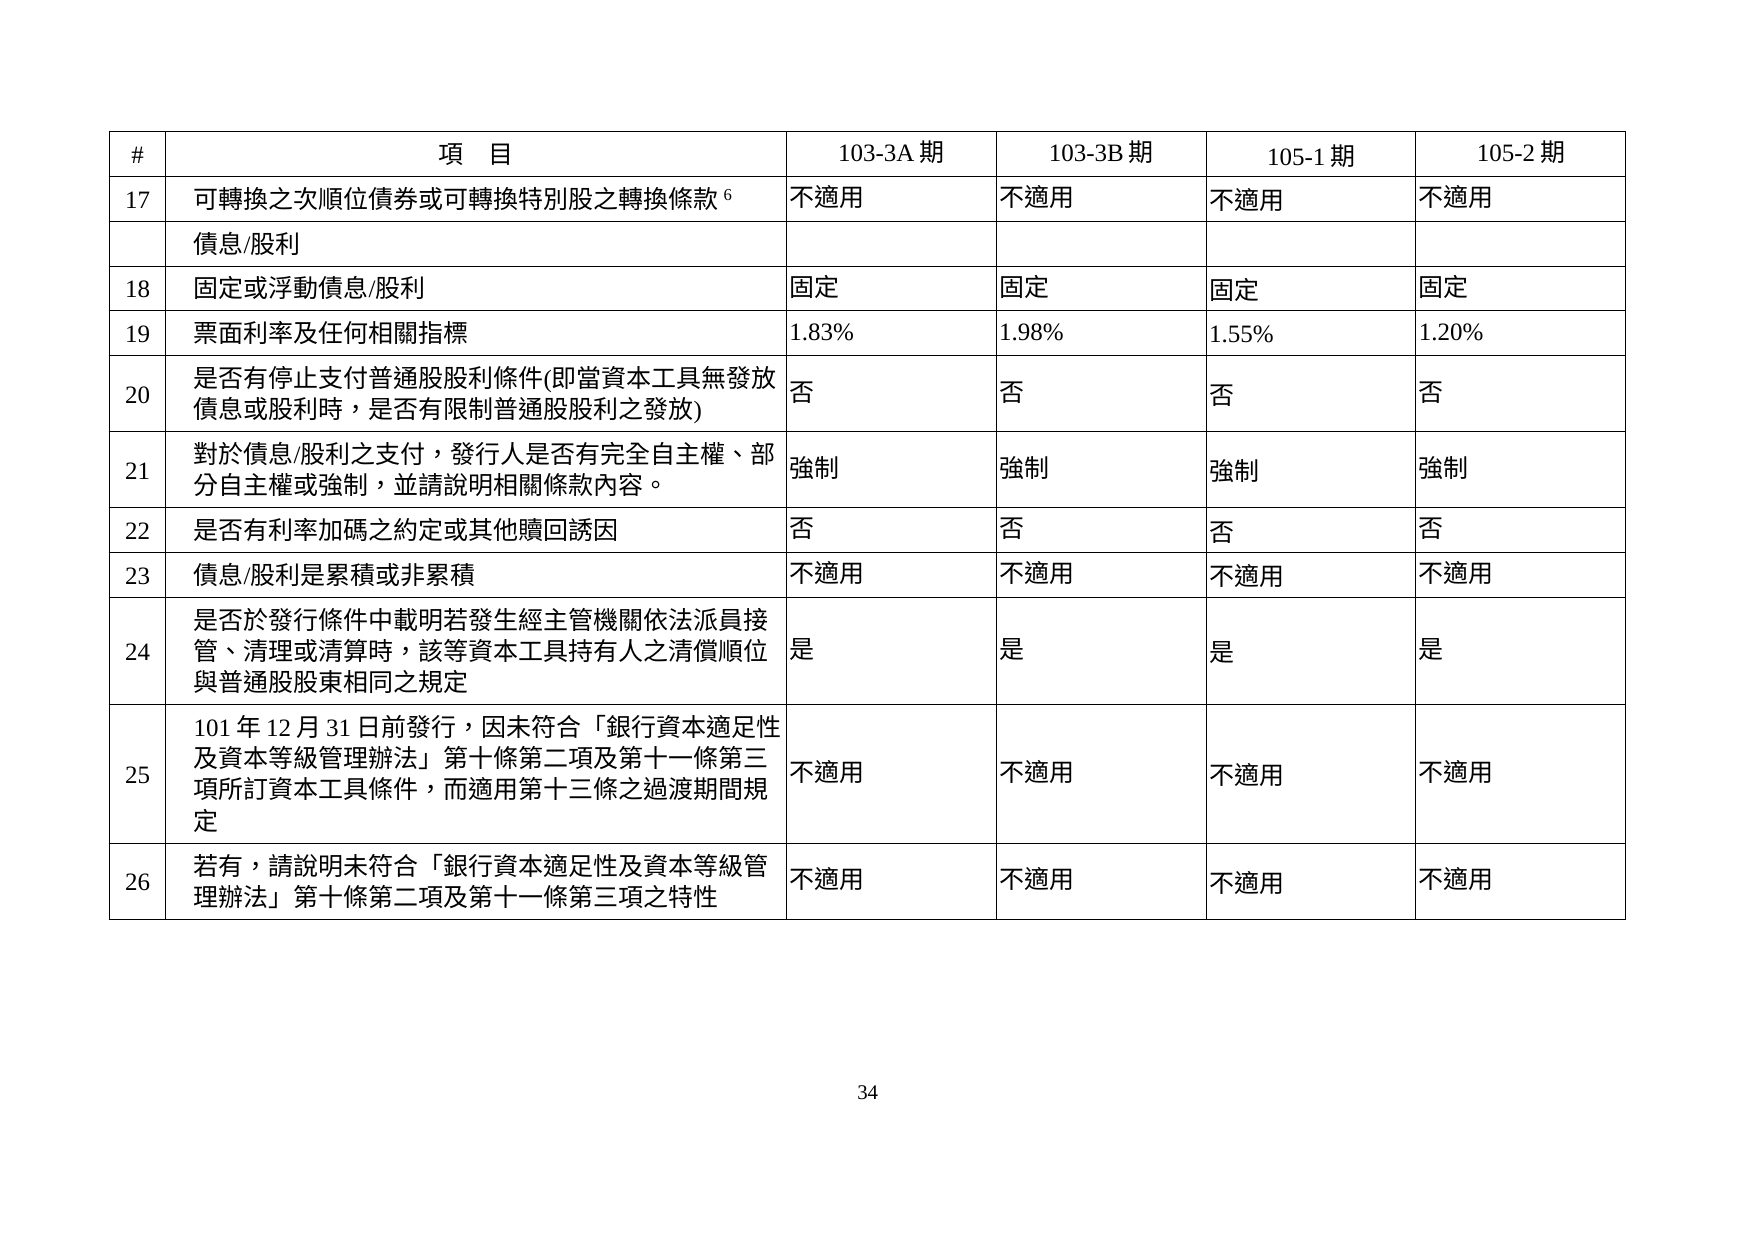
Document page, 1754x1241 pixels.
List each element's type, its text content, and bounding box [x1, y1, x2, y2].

table_cell 不適用 [787, 705, 996, 843]
table_cell 1.55% [1207, 311, 1415, 355]
table_cell 是 [997, 598, 1206, 704]
table_cell 否 [1416, 356, 1625, 431]
table_cell 不適用 [1207, 705, 1415, 843]
table_cell 不適用 [1207, 553, 1415, 597]
table_header 103-3B期 [997, 132, 1206, 176]
table_cell 強制 [1416, 432, 1625, 507]
table_cell 1.20% [1416, 311, 1625, 355]
table_cell 否 [997, 508, 1206, 552]
table_cell 否 [1207, 356, 1415, 431]
table_cell 23 [110, 553, 165, 597]
table_cell 是 [787, 598, 996, 704]
table_cell 是 [1207, 598, 1415, 704]
table_cell 否 [1207, 508, 1415, 552]
table_cell 強制 [787, 432, 996, 507]
table_cell 固定 [1207, 267, 1415, 310]
table_cell 是 [1416, 598, 1625, 704]
table_cell 否 [1416, 508, 1625, 552]
table_cell 債息/股利 [166, 222, 786, 266]
table_cell 不適用 [1416, 553, 1625, 597]
table_cell 1.83% [787, 311, 996, 355]
table_cell 是否於發行條件中載明若發生經主管機關依法派員接管、清理或清算時，該等資本工具持有人之清償順位與普通股股東相同之規定 [166, 598, 786, 704]
table_header 103-3A期 [787, 132, 996, 176]
table_cell 不適用 [787, 177, 996, 221]
table_header 項 目 [166, 132, 786, 176]
table_header # [110, 132, 165, 176]
table_cell 不適用 [997, 177, 1206, 221]
table_cell 對於債息/股利之支付，發行人是否有完全自主權、部分自主權或強制，並請說明相關條款內容。 [166, 432, 786, 507]
table_cell [1416, 222, 1625, 266]
table_cell 固定 [1416, 267, 1625, 310]
table_cell 票面利率及任何相關指標 [166, 311, 786, 355]
table_cell 否 [787, 356, 996, 431]
table_cell 固定 [787, 267, 996, 310]
table_cell 固定或浮動債息/股利 [166, 267, 786, 310]
table_cell [997, 222, 1206, 266]
table_cell 不適用 [1416, 844, 1625, 919]
table_header 105-2期 [1416, 132, 1625, 176]
table_cell 固定 [997, 267, 1206, 310]
table_cell 不適用 [997, 553, 1206, 597]
table_cell 否 [787, 508, 996, 552]
table_cell 1.98% [997, 311, 1206, 355]
table_cell 不適用 [1416, 705, 1625, 843]
table_cell 是否有利率加碼之約定或其他贖回誘因 [166, 508, 786, 552]
table_cell 101年12月31日前發行，因未符合「銀行資本適足性及資本等級管理辦法」第十條第二項及第十一條第三項所訂資本工具條件，而適用第十三條之過渡期間規定 [166, 705, 786, 843]
table_cell 債息/股利是累積或非累積 [166, 553, 786, 597]
table_cell 不適用 [997, 844, 1206, 919]
table_cell 強制 [997, 432, 1206, 507]
table_cell 若有，請說明未符合「銀行資本適足性及資本等級管理辦法」第十條第二項及第十一條第三項之特性 [166, 844, 786, 919]
table_cell 可轉換之次順位債券或可轉換特別股之轉換條款6 [166, 177, 786, 221]
table_cell 22 [110, 508, 165, 552]
table_header 105-1期 [1207, 132, 1415, 176]
table_cell 不適用 [1416, 177, 1625, 221]
table_cell 不適用 [1207, 844, 1415, 919]
table_cell 是否有停止支付普通股股利條件(即當資本工具無發放債息或股利時，是否有限制普通股股利之發放) [166, 356, 786, 431]
table_cell [1207, 222, 1415, 266]
table_cell [787, 222, 996, 266]
table_cell 不適用 [1207, 177, 1415, 221]
table_cell 25 [110, 705, 165, 843]
table_cell 20 [110, 356, 165, 431]
table_cell 18 [110, 267, 165, 310]
table_cell 19 [110, 311, 165, 355]
table_cell 24 [110, 598, 165, 704]
table_cell 26 [110, 844, 165, 919]
table_cell 不適用 [787, 844, 996, 919]
table_cell 不適用 [787, 553, 996, 597]
table_cell 21 [110, 432, 165, 507]
table_cell 強制 [1207, 432, 1415, 507]
table_cell 否 [997, 356, 1206, 431]
table_cell [110, 222, 165, 266]
table_cell 17 [110, 177, 165, 221]
table_cell 不適用 [997, 705, 1206, 843]
